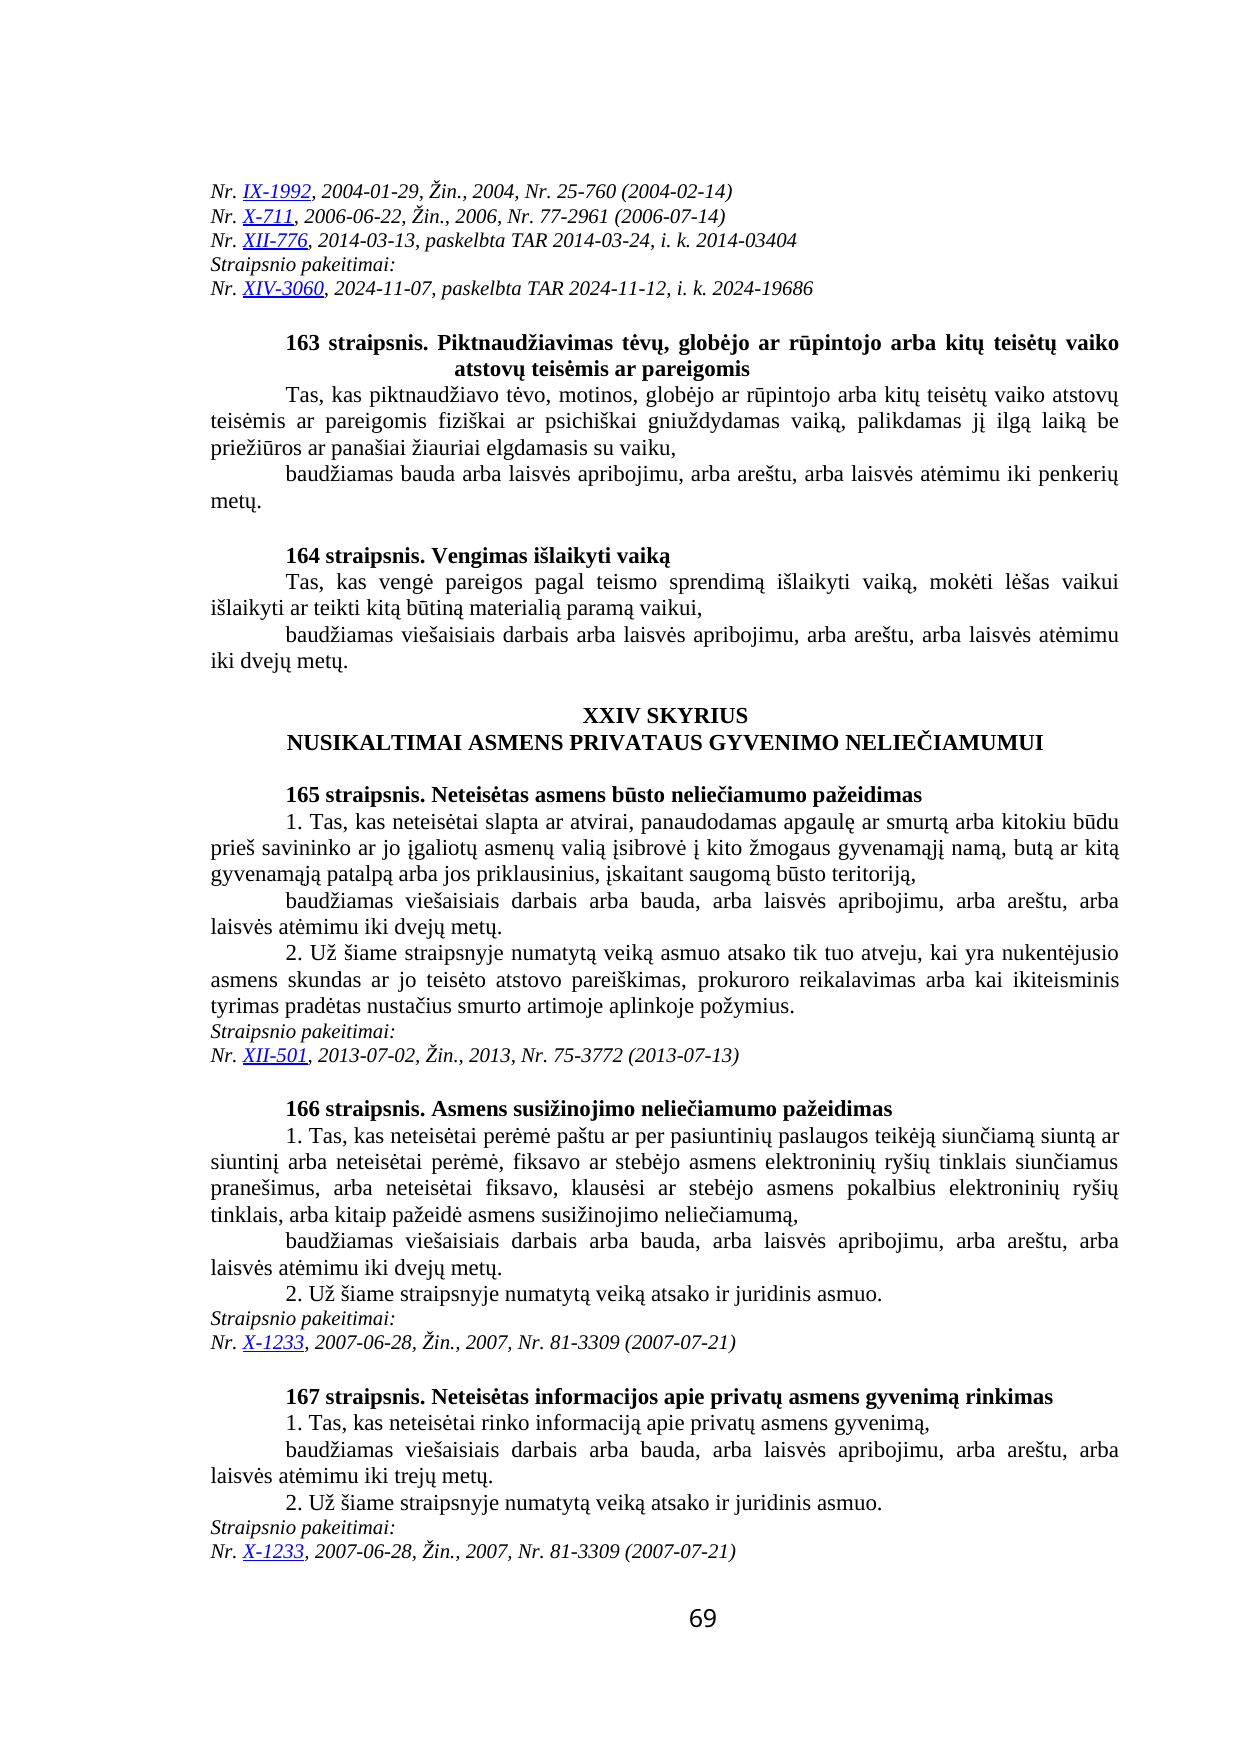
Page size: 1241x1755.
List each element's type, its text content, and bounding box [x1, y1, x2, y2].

text Tas, kas vengė pareigos pagal teismo sprendimą išlaikyti vaiką, mokėti lėšas vaikui išlaikyti ar teikti kitą būtiną materialią paramą vaikui, [210, 568, 1120, 621]
text baudžiamas viešaisiais darbais arba bauda, arba laisvės apribojimu, arba areštu, arba laisvės atėmimu iki dvejų metų. [210, 887, 1120, 939]
text Straipsnio pakeitimai: [210, 1306, 1120, 1330]
text Nr. IX-1992, 2004-01-29, Žin., 2004, Nr. 25-760 (2004-02-14) [210, 179, 1120, 203]
text 1. Tas, kas neteisėtai slapta ar atvirai, panaudodamas apgaulę ar smurtą arba kitokiu būdu prieš savininko ar jo įgaliotų asmenų valią įsibrovė į kito žmogaus gyvenamąjį namą, butą ar kitą gyvenamąją patalpą arba jos priklausinius, įskaitant saugomą būsto teritoriją, [210, 808, 1120, 887]
text NUSIKALTIMAI ASMENS PRIVATAUS GYVENIMO NELIEČIAMUMUI [210, 729, 1120, 755]
text 167 straipsnis. Neteisėtas informacijos apie privatų asmens gyvenimą rinkimas [285, 1383, 1120, 1409]
text baudžiamas bauda arba laisvės apribojimu, arba areštu, arba laisvės atėmimu iki penkerių metų. [210, 460, 1120, 513]
text 1. Tas, kas neteisėtai perėmė paštu ar per pasiuntinių paslaugos teikėją siunčiamą siuntą ar siuntinį arba neteisėtai perėmė, fiksavo ar stebėjo asmens elektroninių ryšių tinklais siunčiamus pranešimus, arba neteisėtai fiksavo, klausėsi ar stebėjo asmens pokalbius elektroninių ryšių tinklais, arba kitaip pažeidė asmens susižinojimo neliečiamumą, [210, 1122, 1120, 1227]
text Nr. X-711, 2006-06-22, Žin., 2006, Nr. 77-2961 (2006-07-14) [210, 203, 1120, 228]
text Nr. X-1233, 2007-06-28, Žin., 2007, Nr. 81-3309 (2007-07-21) [210, 1539, 1120, 1563]
text Straipsnio pakeitimai: [210, 1018, 1120, 1043]
text 165 straipsnis. Neteisėtas asmens būsto neliečiamumo pažeidimas [210, 781, 1120, 808]
text 166 straipsnis. Asmens susižinojimo neliečiamumo pažeidimas [210, 1095, 1120, 1122]
text 2. Už šiame straipsnyje numatytą veiką atsako ir juridinis asmuo. [210, 1488, 1120, 1515]
text Nr. X-1233, 2007-06-28, Žin., 2007, Nr. 81-3309 (2007-07-21) [210, 1330, 1120, 1354]
text 164 straipsnis. Vengimas išlaikyti vaiką [210, 542, 1120, 568]
text Nr. XII-776, 2014-03-13, paskelbta TAR 2014-03-24, i. k. 2014-03404 [210, 228, 1120, 252]
text 2. Už šiame straipsnyje numatytą veiką asmuo atsako tik tuo atveju, kai yra nukentėjusio asmens skundas ar jo teisėto atstovo pareiškimas, prokuroro reikalavimas arba kai ikiteisminis tyrimas pradėtas nustačius smurto artimoje aplinkoje požymius. [210, 939, 1120, 1018]
text baudžiamas viešaisiais darbais arba bauda, arba laisvės apribojimu, arba areštu, arba laisvės atėmimu iki dvejų metų. [210, 1227, 1120, 1280]
text 2. Už šiame straipsnyje numatytą veiką atsako ir juridinis asmuo. [210, 1280, 1120, 1306]
subtitle XXIV SKYRIUS [210, 702, 1120, 729]
text 1. Tas, kas neteisėtai rinko informaciją apie privatų asmens gyvenimą, [210, 1409, 1120, 1436]
text baudžiamas viešaisiais darbais arba laisvės apribojimu, arba areštu, arba laisvės atėmimu iki dvejų metų. [210, 621, 1120, 673]
text Nr. XIV-3060, 2024-11-07, paskelbta TAR 2024-11-12, i. k. 2024-19686 [210, 276, 1120, 300]
text Straipsnio pakeitimai: [210, 252, 1120, 276]
text baudžiamas viešaisiais darbais arba bauda, arba laisvės apribojimu, arba areštu, arba laisvės atėmimu iki trejų metų. [210, 1436, 1120, 1488]
text 163 straipsnis. Piktnaudžiavimas tėvų, globėjo ar rūpintojo arba kitų teisėtų vaiko atstovų teisėmis ar pareigomis [285, 328, 1120, 381]
text Straipsnio pakeitimai: [210, 1515, 1120, 1539]
text Nr. XII-501, 2013-07-02, Žin., 2013, Nr. 75-3772 (2013-07-13) [210, 1043, 1120, 1067]
text Tas, kas piktnaudžiavo tėvo, motinos, globėjo ar rūpintojo arba kitų teisėtų vaiko atstovų teisėmis ar pareigomis fiziškai ar psichiškai gniuždydamas vaiką, palikdamas jį ilgą laiką be priežiūros ar panašiai žiauriai elgdamasis su vaiku, [210, 381, 1120, 460]
